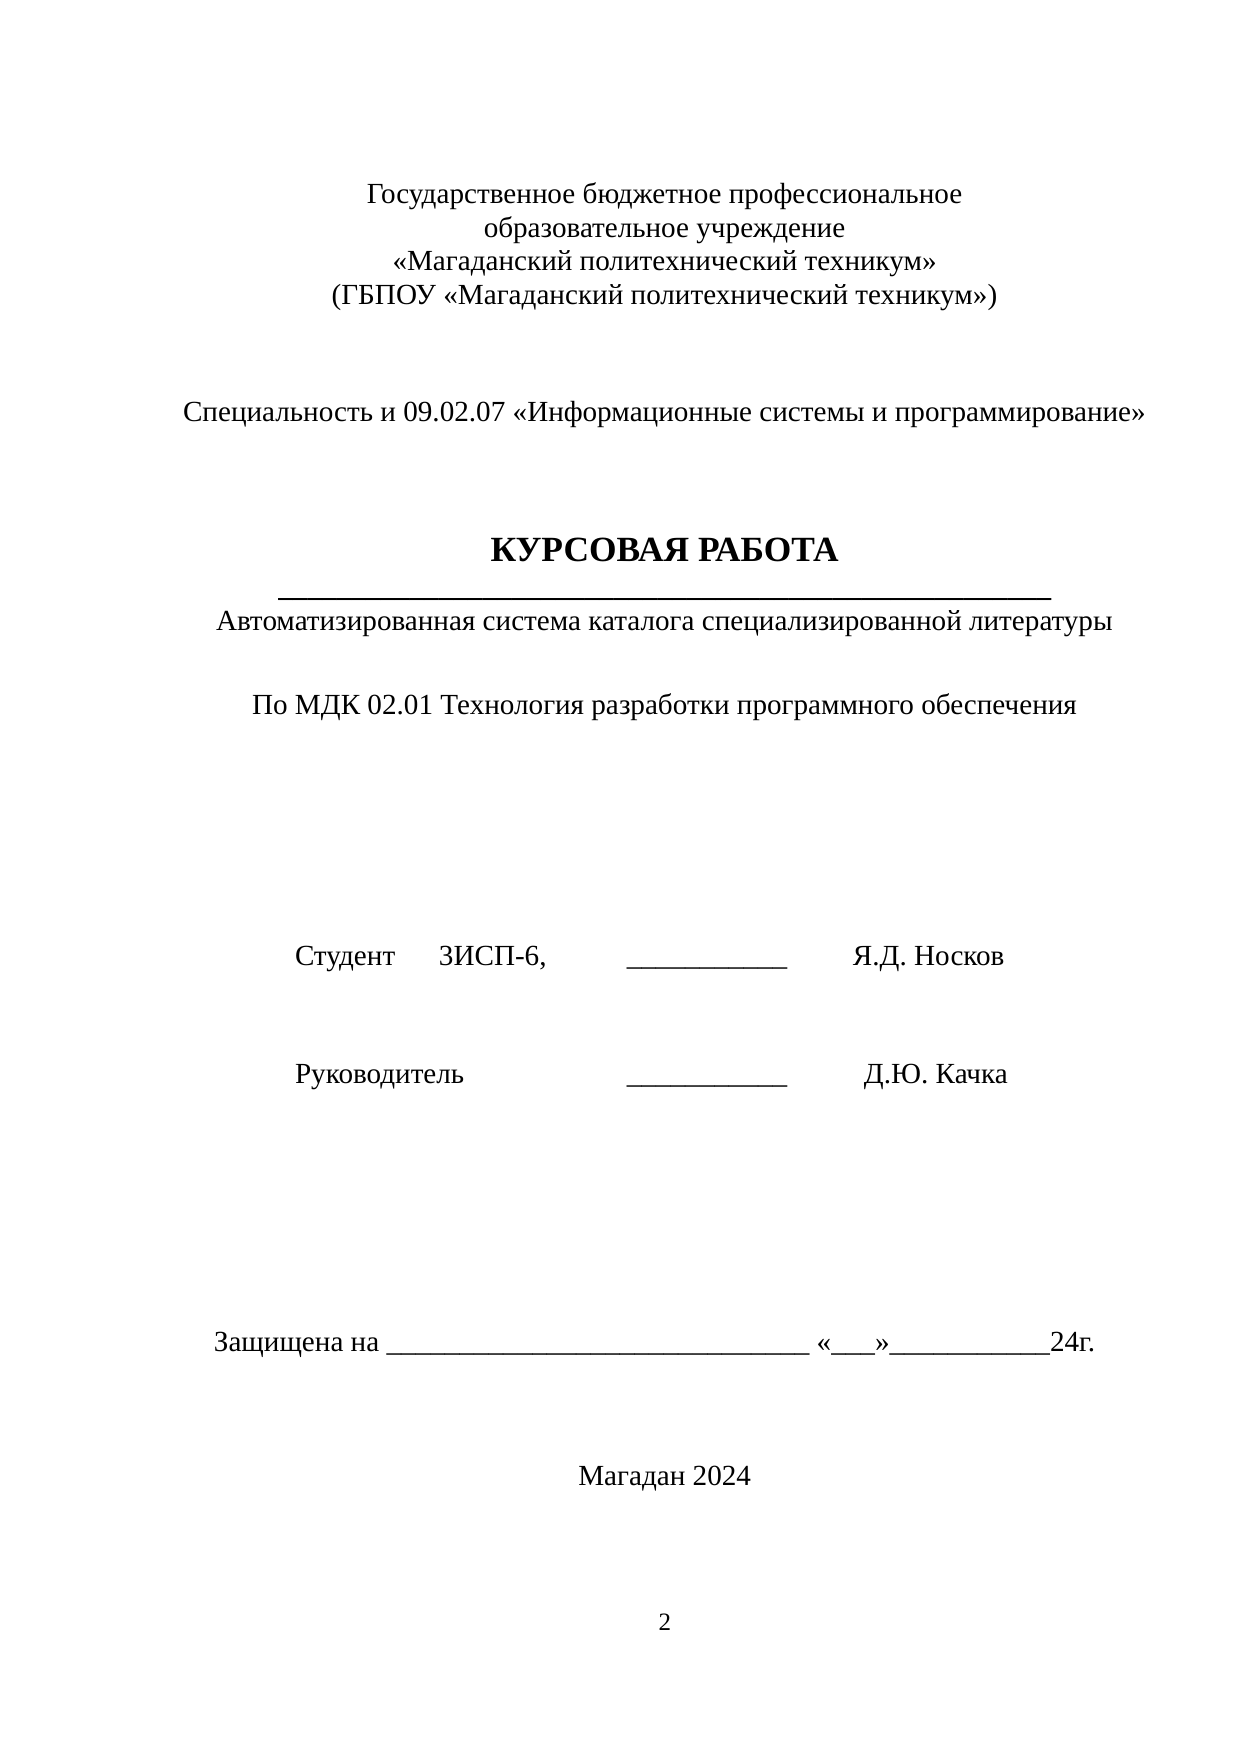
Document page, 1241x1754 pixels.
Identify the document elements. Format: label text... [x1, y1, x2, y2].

text образовательное учреждение [177, 210, 1152, 243]
text _____________________________________________________ [177, 569, 1152, 603]
text Студент 3ИСП-6, ___________ Я.Д. Носков [177, 938, 1152, 972]
text Защищена на _____________________________ «___»___________24г. [177, 1324, 1152, 1358]
text Государственное бюджетное профессиональное [177, 176, 1152, 210]
text Специальность и 09.02.07 «Информационные системы и программирование» [177, 394, 1152, 428]
text «Магаданский политехнический техникум» [177, 243, 1152, 277]
text КУРСОВАЯ РАБОТА [177, 528, 1152, 569]
text (ГБПОУ «Магаданский политехнический техникум») [177, 277, 1152, 311]
text Руководитель ___________ Д.Ю. Качка [177, 1056, 1152, 1089]
text Магадан 2024 [177, 1458, 1152, 1492]
text По МДК 02.01 Технология разработки программного обеспечения [177, 687, 1152, 720]
text Автоматизированная система каталога специализированной литературы [177, 603, 1152, 636]
